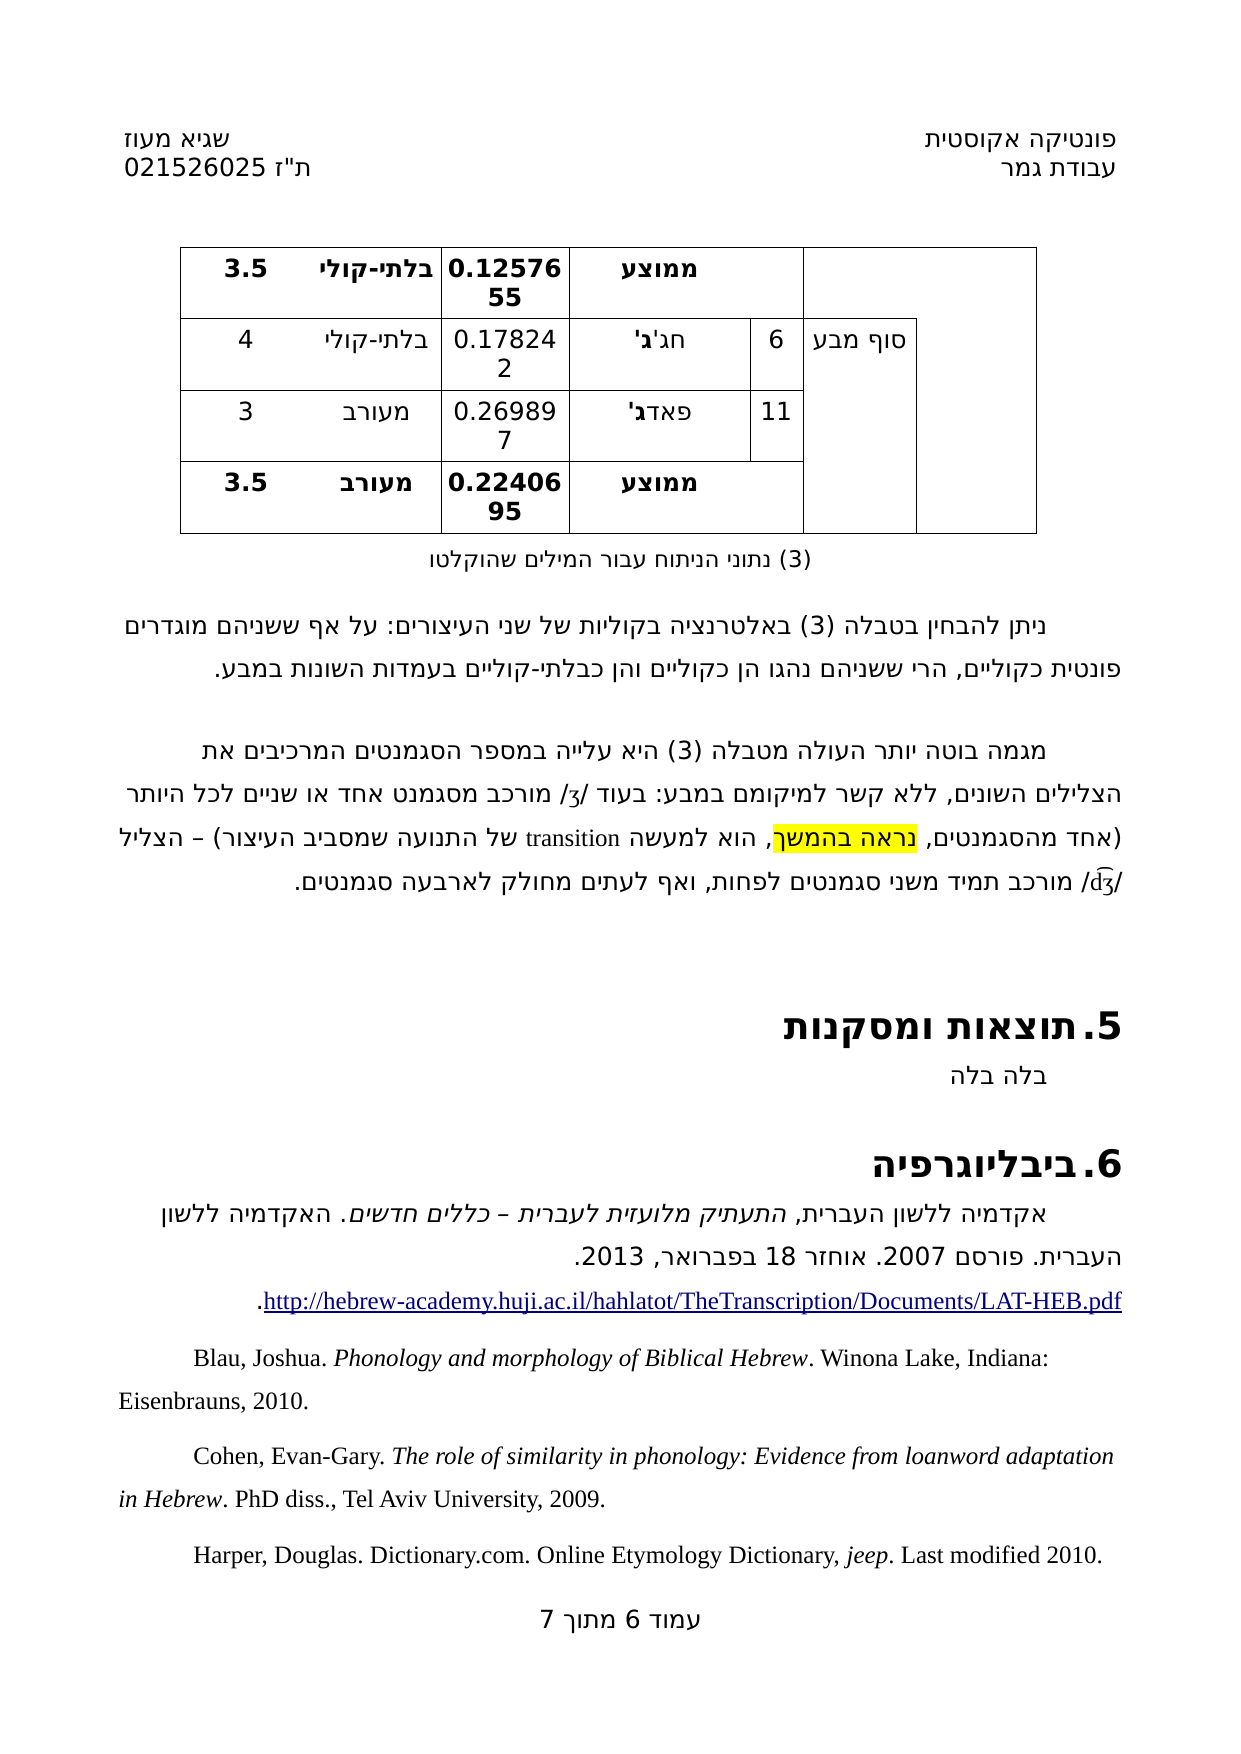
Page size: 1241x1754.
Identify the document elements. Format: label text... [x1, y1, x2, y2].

table_cell 11 [751, 391, 803, 461]
subtitle ביבליוגרפיה [118, 1142, 1122, 1186]
table_cell 3.5 [181, 248, 312, 318]
table_cell בלתי-קולי [312, 319, 441, 389]
table_cell 4 [181, 319, 312, 389]
text ניתן להבחין בטבלה (3) באלטרנציה בקוליות של שני העיצורים: על אף ששניהם מוגדרים פונטית כקוליים, הרי ששניהם נהגו הן כקוליים והן כבלתי-קוליים בעמדות השונות במבע. [118, 611, 1122, 684]
text Cohen, Evan-Gary. The role of similarity in phonology: Evidence from loanword adaptation in Hebrew. PhD diss., Tel Aviv University, 2009. [118, 1441, 1122, 1513]
table_cell [916, 248, 1036, 532]
text (3) נתוני הניתוח עבור המילים שהוקלטו [118, 547, 1122, 573]
table_cell ממוצע [570, 462, 750, 532]
text Blau, Joshua. Phonology and morphology of Biblical Hebrew. Winona Lake, Indiana: Eisenbrauns, 2010. [118, 1343, 1122, 1414]
table_cell 0.2240695 [442, 462, 569, 532]
text בלה בלה [118, 1061, 1122, 1090]
text אקדמיה ללשון העברית, התעתיק מלועזית לעברית – כללים חדשים. האקדמיה ללשון העברית. פורסם 2007. אוחזר 18 בפברואר, 2013. http://hebrew-academy.huji.ac.il/hahlatot/TheTranscription/Documents/LAT-HEB.pdf. [118, 1199, 1122, 1316]
table_cell בלתי-קולי [312, 248, 441, 318]
table_cell [804, 248, 916, 318]
table_cell סוף מבע [804, 319, 916, 532]
table_cell 3.5 [181, 462, 312, 532]
table_cell [750, 248, 803, 318]
table_cell מעורב [312, 462, 441, 532]
table_cell מעורב [312, 391, 441, 461]
text Harper, Douglas. Dictionary.com. Online Etymology Dictionary, jeep. Last modified 2010. [118, 1540, 1122, 1569]
table_cell 6 [751, 319, 803, 389]
table_cell חג'ג' [570, 319, 750, 389]
table_cell 0.178242 [442, 319, 569, 389]
subtitle תוצאות ומסקנות [118, 1004, 1122, 1048]
table_cell 3 [181, 391, 312, 461]
table_cell 0.1257655 [442, 248, 569, 318]
table_cell 0.269897 [442, 391, 569, 461]
table_cell [750, 462, 803, 532]
table_cell פאדג' [570, 391, 750, 461]
table_cell ממוצע [570, 248, 750, 318]
text מגמה בוטה יותר העולה מטבלה (3) היא עלייה במספר הסגמנטים המרכיבים את הצלילים השונים, ללא קשר למיקומם במבע: בעוד /ʒ/ מורכב מסגמנט אחד או שניים לכל היותר (אחד מהסגמנטים, נראה בהמשך, הוא למעשה transition של התנועה שמסביב העיצור) – הצליל /d͡ʒ/ מורכב תמיד משני סגמנטים לפחות, ואף לעתים מחולק לארבעה סגמנטים. [118, 736, 1122, 897]
